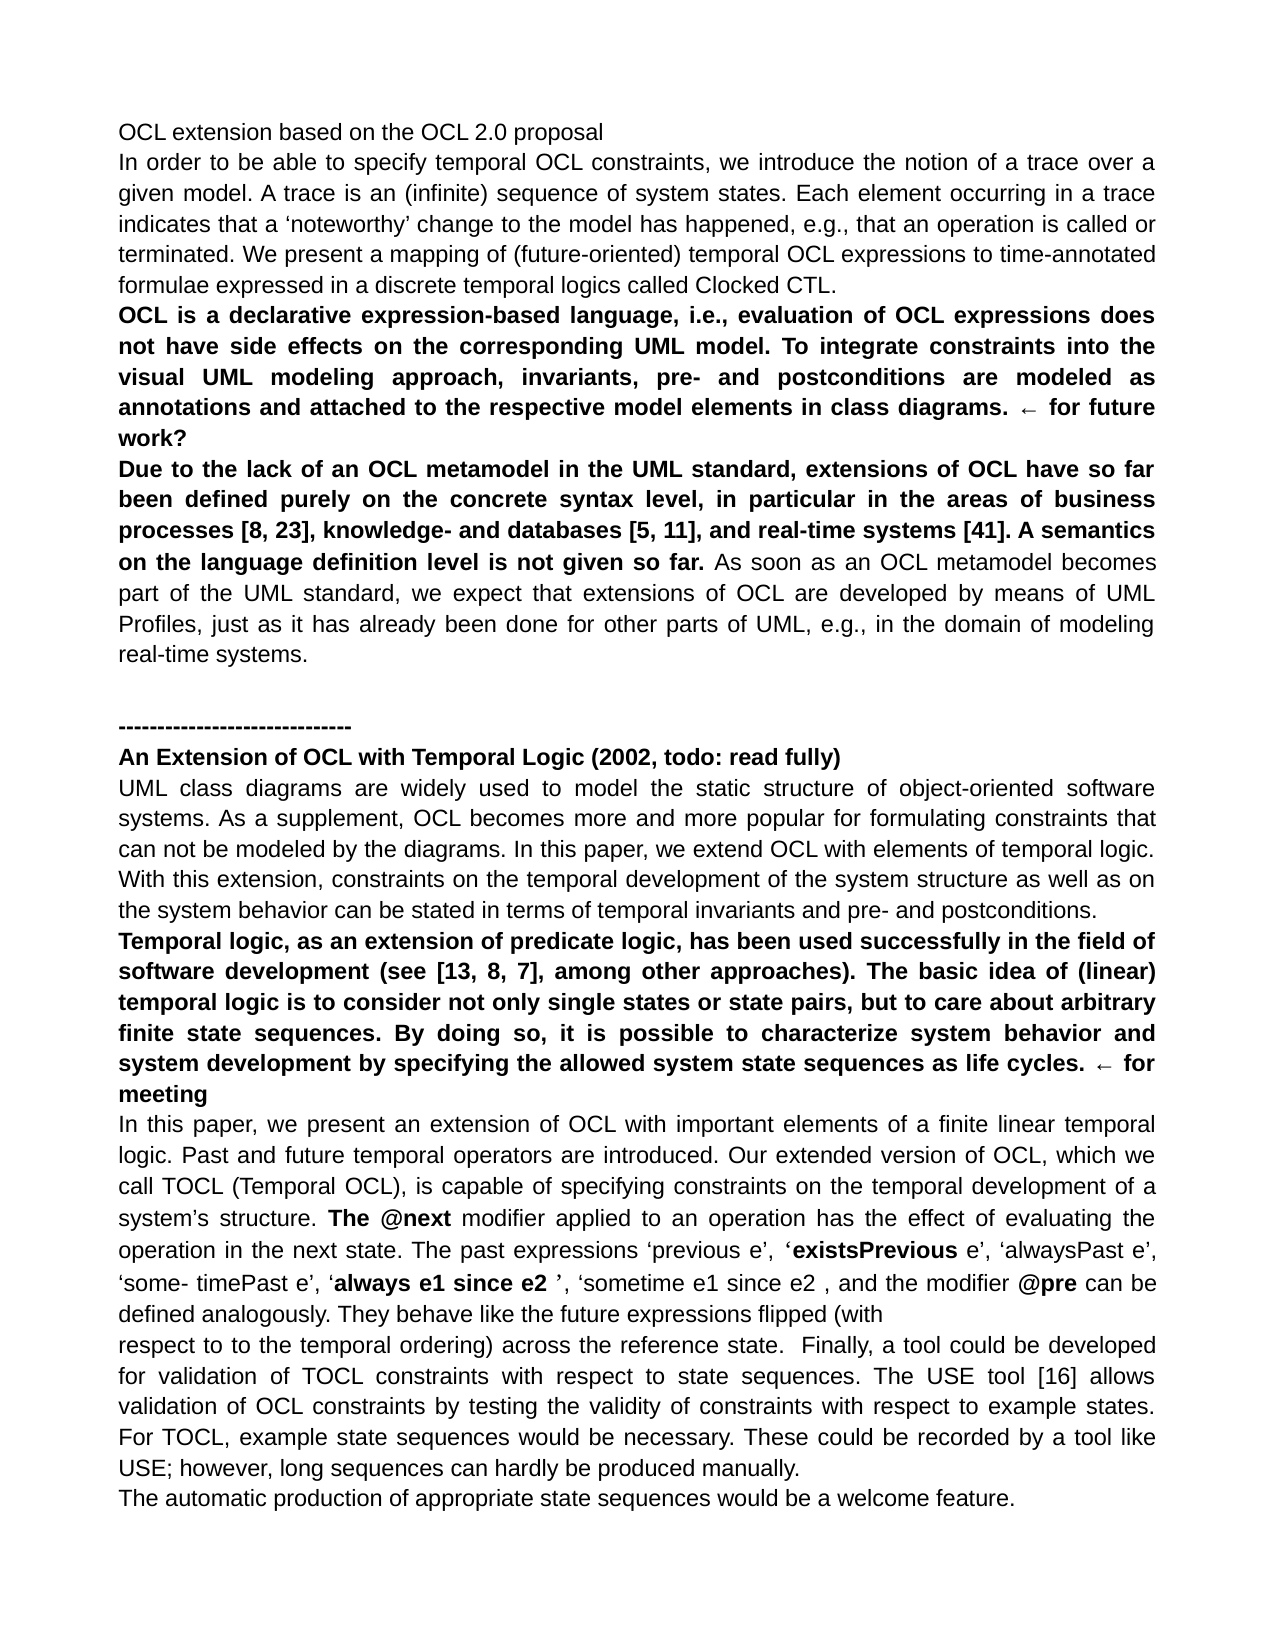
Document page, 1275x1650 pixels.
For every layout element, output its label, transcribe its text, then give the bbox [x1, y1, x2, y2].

text respect to to the temporal ordering) across the reference state. Finally, a tool could be developed for validation of TOCL constraints with respect to state sequences. The USE tool [16] allows validation of OCL constraints by testing the validity of constraints with respect to example states. For TOCL, example state sequences would be necessary. These could be recorded by a tool like USE; however, long sequences can hardly be produced manually. [118, 1331, 1157, 1481]
text In order to be able to specify temporal OCL constraints, we introduce the notion of a trace over a given model. A trace is an (infinite) sequence of system states. Each element occurring in a trace indicates that a ‘noteworthy’ change to the model has happened, e.g., that an operation is called or terminated. We present a mapping of (future-oriented) temporal OCL expressions to time-annotated formulae expressed in a discrete temporal logics called Clocked CTL. [118, 149, 1157, 298]
text Temporal logic, as an extension of predicate logic, has been used successfully in the field of software development (see [13, 8, 7], among other approaches). The basic idea of (linear) temporal logic is to consider not only single states or state pairs, but to care about arbitrary finite state sequences. By doing so, it is possible to characterize system behavior and system development by specifying the allowed system state sequences as life cycles. ← for meeting [118, 927, 1157, 1107]
text Due to the lack of an OCL metamodel in the UML standard, extensions of OCL have so far been defined purely on the concrete syntax level, in particular in the areas of business processes [8, 23], knowledge- and databases [5, 11], and real-time systems [41]. A semantics on the language definition level is not given so far. As soon as an OCL metamodel becomes part of the UML standard, we expect that extensions of OCL are developed by means of UML Profiles, just as it has already been done for other parts of UML, e.g., in the domain of modeling real-time systems. [118, 455, 1157, 668]
text The automatic production of appropriate state sequences would be a welcome feature. [118, 1484, 1157, 1511]
text UML class diagrams are widely used to model the static structure of object-oriented software systems. As a supplement, OCL becomes more and more popular for formulating constraints that can not be modeled by the diagrams. In this paper, we extend OCL with elements of temporal logic. With this extension, constraints on the temporal development of the system structure as well as on the system behavior can be stated in terms of temporal invariants and pre- and postconditions. [118, 774, 1157, 923]
text OCL extension based on the OCL 2.0 proposal [118, 118, 1157, 145]
text OCL is a declarative expression-based language, i.e., evaluation of OCL expressions does not have side effects on the corresponding UML model. To integrate constraints into the visual UML modeling approach, invariants, pre- and postconditions are modeled as annotations and attached to the respective model elements in class diagrams. ← for future work? [118, 302, 1157, 451]
text An Extension of OCL with Temporal Logic (2002, todo: read fully) [118, 743, 1157, 770]
text ------------------------------ [118, 713, 1157, 739]
text In this paper, we present an extension of OCL with important elements of a finite linear temporal logic. Past and future temporal operators are introduced. Our extended version of OCL, which we call TOCL (Temporal OCL), is capable of specifying constraints on the temporal development of a system’s structure. The @next modifier applied to an operation has the effect of evaluating the operation in the next state. The past expressions ‘previous e’, ‘existsPrevious e’, ‘alwaysPast e’, ‘some- timePast e’, ‘always e1 since e2 ’, ‘sometime e1 since e2 , and the modifier @pre can be defined analogously. They behave like the future expressions flipped (with [118, 1111, 1157, 1328]
